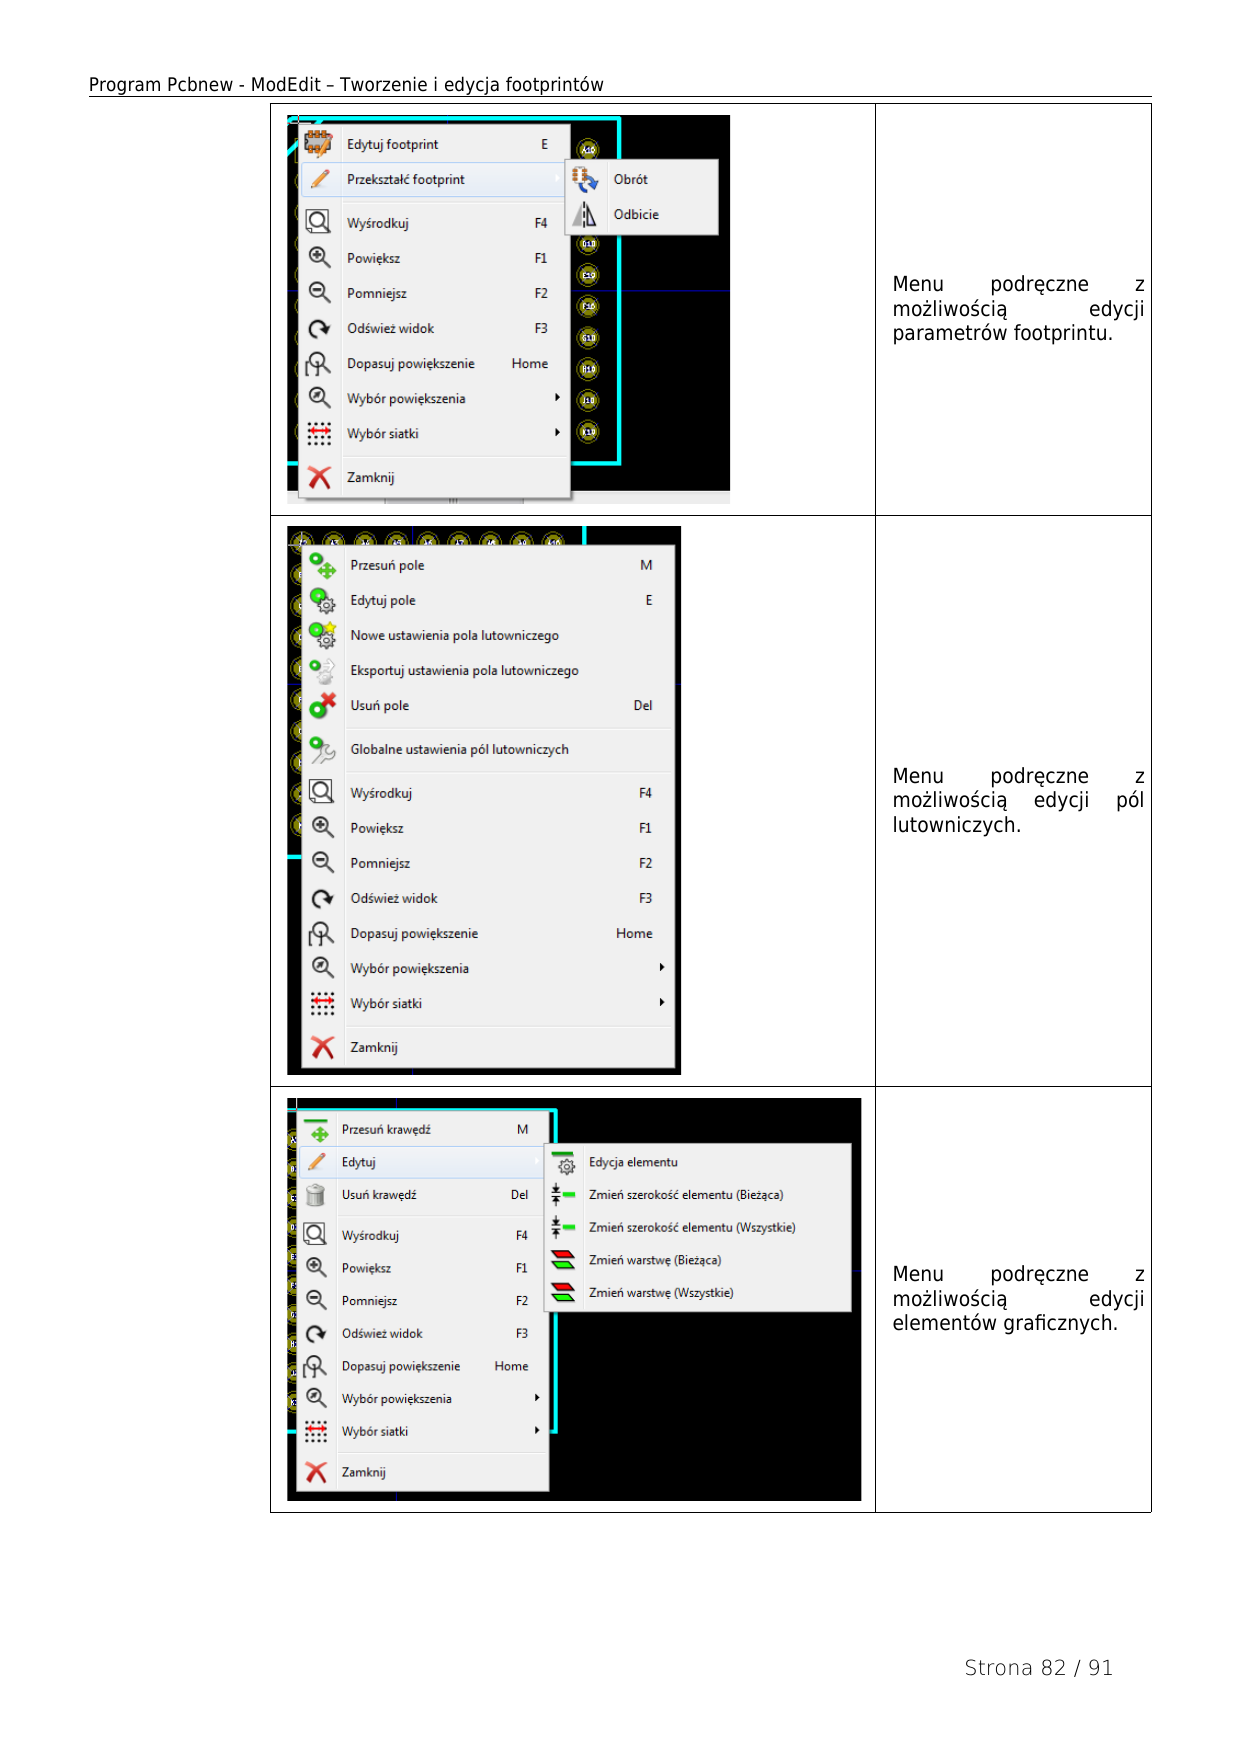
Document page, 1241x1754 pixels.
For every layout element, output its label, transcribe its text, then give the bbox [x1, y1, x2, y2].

table_header Menu podręczne z możliwością edycji parametrów footprintu. [876, 104, 1151, 515]
picture [287, 526, 682, 1075]
picture [287, 115, 730, 504]
table_cell Menu podręczne z możliwością edycji pól lutowniczych. [876, 516, 1151, 1086]
table_header [271, 104, 875, 515]
table_cell [271, 1087, 875, 1512]
table_cell [271, 516, 875, 1086]
table_cell Menu podręczne z możliwością edycji elementów graficznych. [876, 1087, 1151, 1512]
picture [287, 1098, 862, 1501]
